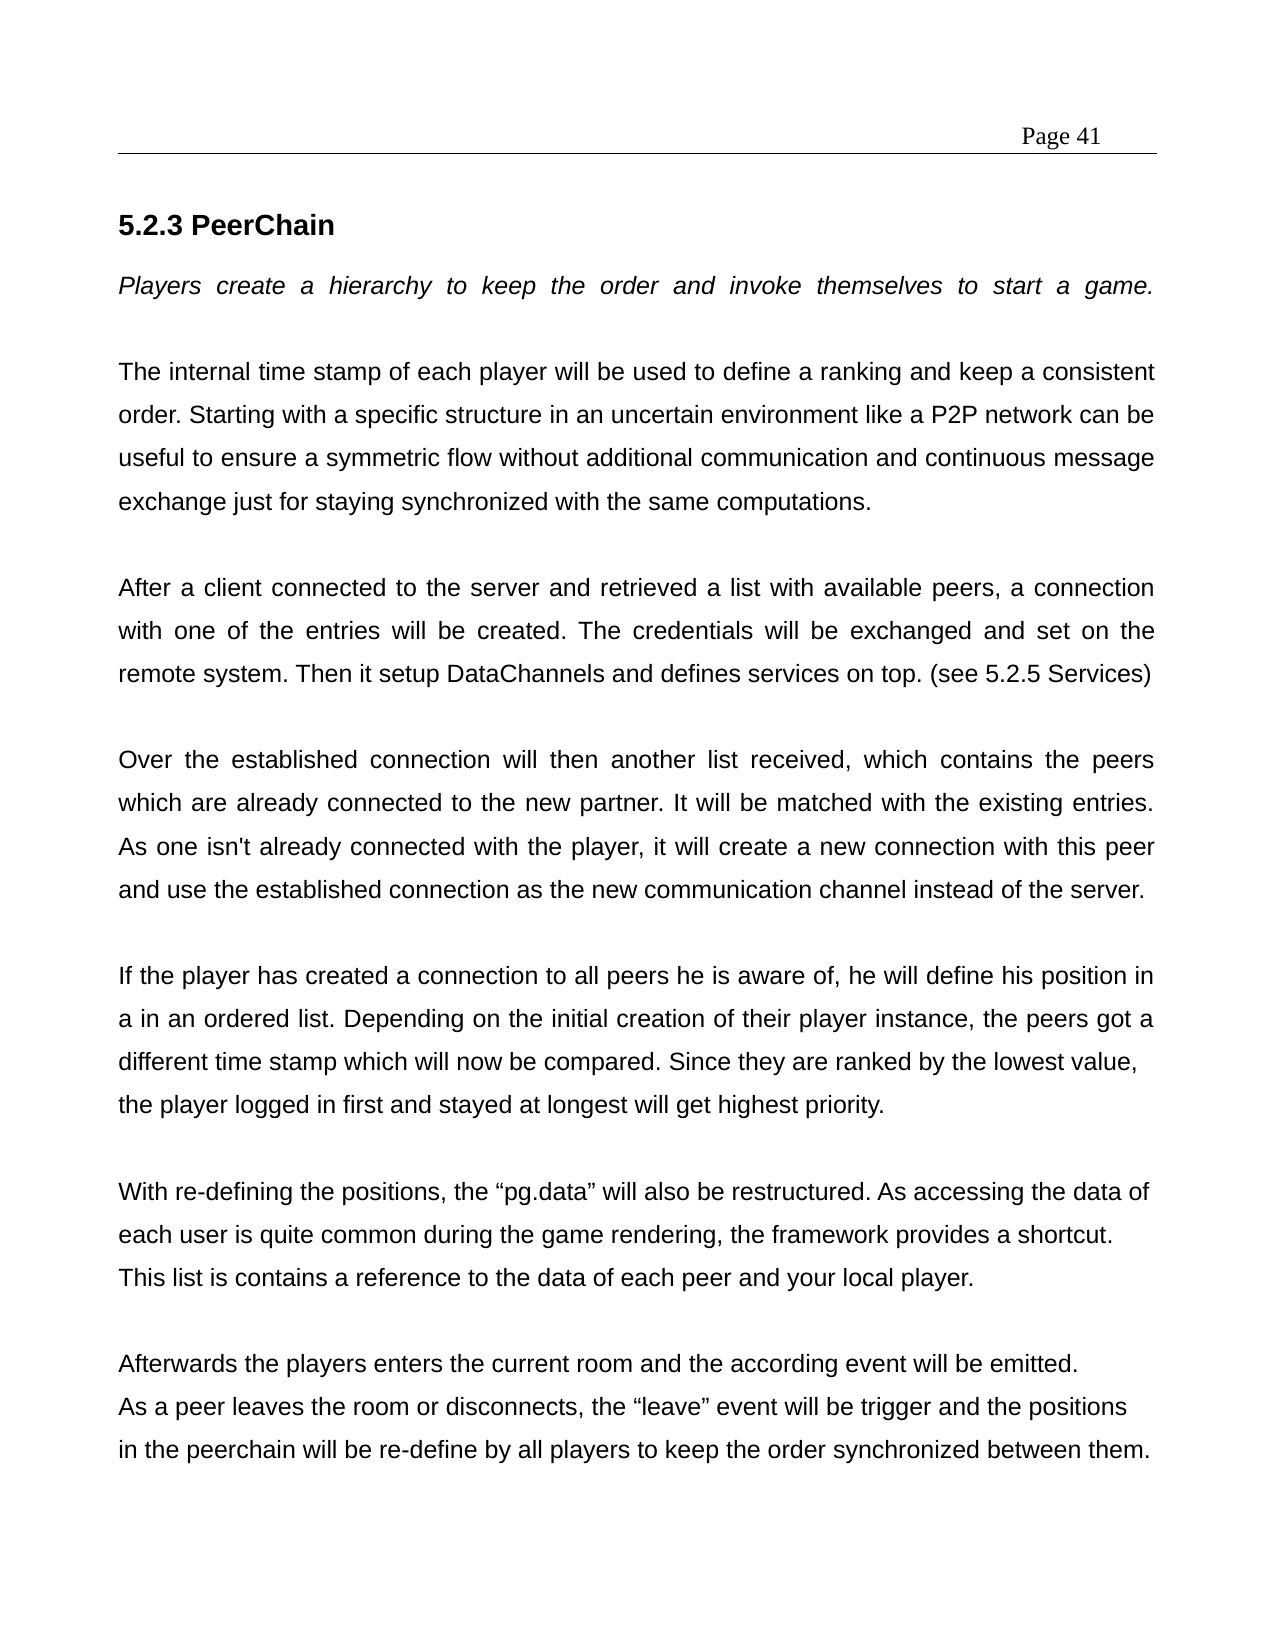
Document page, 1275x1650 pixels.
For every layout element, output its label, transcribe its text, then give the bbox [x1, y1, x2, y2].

text After a client connected to the server and retrieved a list with available peers, a connection with one of the entries will be created. The credentials will be exchanged and set on the remote system. Then it setup DataChannels and defines services on top. (see 5.2.5 Services) [118, 573, 1157, 688]
text The internal time stamp of each player will be used to define a ranking and keep a consistent order. Starting with a specific structure in an uncertain environment like a P2P network can be useful to ensure a symmetric flow without additional communication and continuous message exchange just for staying synchronized with the same computations. [118, 357, 1157, 515]
text Afterwards the players enters the current room and the according event will be emitted. [118, 1349, 1157, 1378]
text If the player has created a connection to all peers he is aware of, he will define his position in a in an ordered list. Depending on the initial creation of their player instance, the peers got a different time stamp which will now be compared. Since they are ranked by the lowest value, [118, 961, 1157, 1076]
text Over the established connection will then another list received, which contains the peers which are already connected to the new partner. It will be matched with the existing entries. As one isn't already connected with the player, it will create a new connection with this peer and use the established connection as the new communication channel instead of the server. [118, 745, 1157, 903]
subtitle 5.2.3 PeerChain [118, 208, 1157, 242]
text the player logged in first and stayed at longest will get highest priority. [118, 1090, 1157, 1119]
text each user is quite common during the game rendering, the framework provides a shortcut. [118, 1219, 1157, 1248]
text As a peer leaves the room or disconnects, the “leave” event will be trigger and the positions [118, 1392, 1157, 1421]
text in the peerchain will be re-define by all players to keep the order synchronized between them. [118, 1435, 1157, 1464]
text Players create a hierarchy to keep the order and invoke themselves to start a game. [118, 271, 1157, 343]
text With re-defining the positions, the “pg.data” will also be restructured. As accessing the data of [118, 1176, 1157, 1205]
text This list is contains a reference to the data of each peer and your local player. [118, 1263, 1157, 1291]
